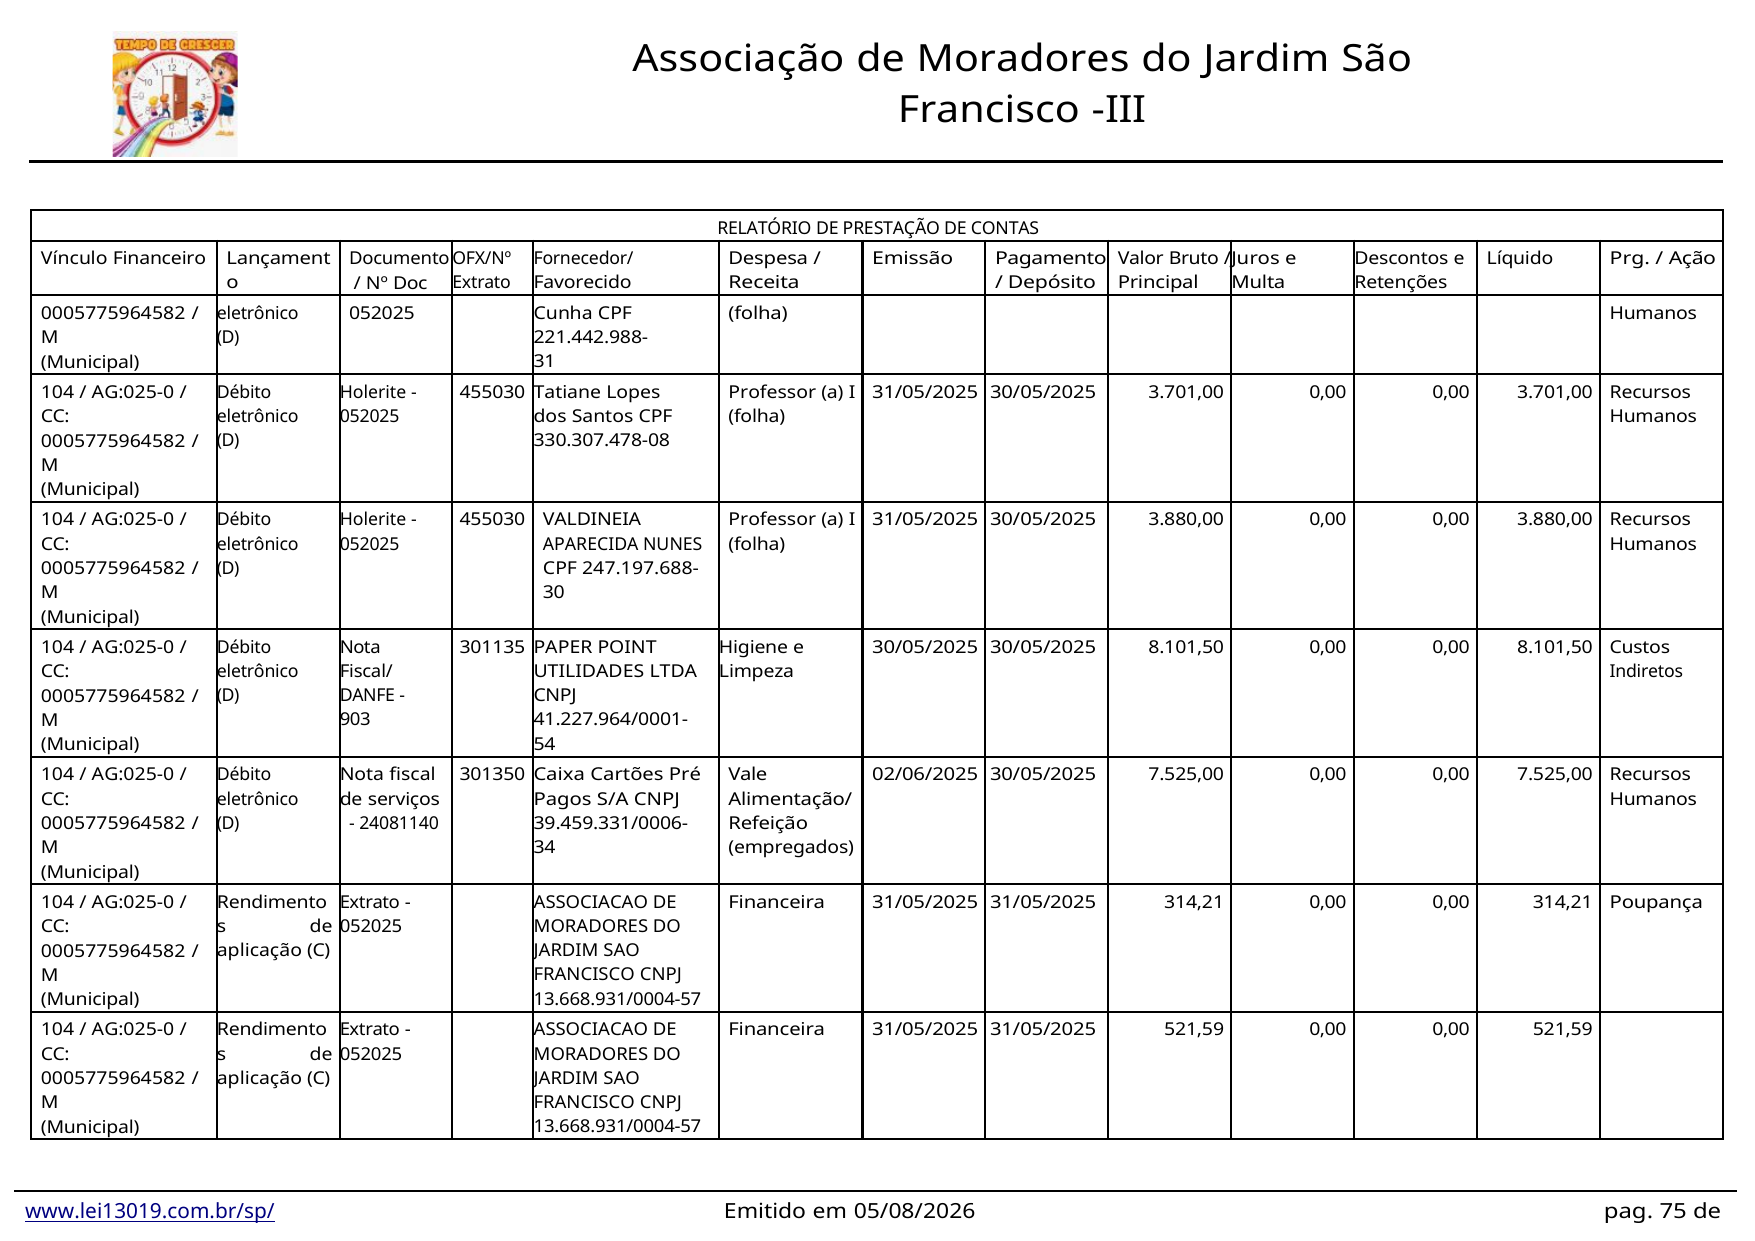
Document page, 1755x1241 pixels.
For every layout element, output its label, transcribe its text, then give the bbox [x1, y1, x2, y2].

table_cell 104 / AG:025-0 / CC: 0005775964582 / M (Municipal) [32, 1013, 216, 1138]
table_cell 301135 [453, 630, 532, 756]
table_cell Despesa / Receita [720, 242, 861, 294]
table_cell Recursos Humanos [1601, 375, 1722, 501]
table_cell Vínculo Financeiro [32, 242, 216, 294]
table_cell 3.880,00 [1478, 503, 1599, 628]
table_cell 521,59 [1478, 1013, 1599, 1138]
table_cell 7.525,00 [1109, 758, 1230, 883]
table_cell 0,00 [1232, 503, 1353, 628]
table_cell 0,00 [1232, 1013, 1353, 1138]
table_cell 0,00 [1355, 503, 1476, 628]
table_cell 104 / AG:025-0 / CC: 0005775964582 / M (Municipal) [32, 630, 216, 756]
table_cell 455030 [453, 375, 532, 501]
table_cell Professor (a) I (folha) [720, 375, 861, 501]
table_cell Débito eletrônico (D) [218, 375, 339, 501]
table_cell 31/05/2025 [864, 885, 984, 1011]
table_cell 31/05/2025 [986, 1013, 1107, 1138]
table_cell Caixa Cartões Pré Pagos S/A CNPJ 39.459.331/0006-34 [534, 758, 718, 883]
table_cell 30/05/2025 [986, 630, 1107, 756]
table_cell Financeira [720, 1013, 861, 1138]
table_cell Cunha CPF 221.442.988-31 [534, 296, 718, 373]
table_cell Rendimentos de aplicação (C) [218, 885, 339, 1011]
table_cell 31/05/2025 [864, 1013, 984, 1138]
table_cell 0,00 [1232, 758, 1353, 883]
table_cell 30/05/2025 [986, 758, 1107, 883]
table_cell [453, 885, 532, 1011]
table_cell 31/05/2025 [864, 375, 984, 501]
table_cell [1601, 1013, 1722, 1138]
table_cell Recursos Humanos [1601, 758, 1722, 883]
table_cell 8.101,50 [1109, 630, 1230, 756]
table_cell [453, 1013, 532, 1138]
table_cell 7.525,00 [1478, 758, 1599, 883]
table_cell [1232, 296, 1353, 373]
table_cell 31/05/2025 [986, 885, 1107, 1011]
table_cell 301350 [453, 758, 532, 883]
table_cell 521,59 [1109, 1013, 1230, 1138]
table_cell 3.701,00 [1109, 375, 1230, 501]
table_cell 314,21 [1478, 885, 1599, 1011]
table_cell Débito eletrônico (D) [218, 503, 339, 628]
table_cell Prg. / Ação [1601, 242, 1722, 294]
table_cell 0,00 [1355, 885, 1476, 1011]
table_cell Nota fiscal de serviços - 24081140 [341, 758, 451, 883]
table_cell Holerite - 052025 [341, 503, 451, 628]
table_cell 0,00 [1355, 630, 1476, 756]
table_cell Descontos e Retenções [1355, 242, 1476, 294]
table_cell [986, 296, 1107, 373]
table_cell [1478, 296, 1599, 373]
table_cell [1355, 296, 1476, 373]
table_cell Valor Bruto / Principal [1109, 242, 1230, 294]
table_cell 052025 [341, 296, 451, 373]
table_cell 314,21 [1109, 885, 1230, 1011]
table_cell 3.701,00 [1478, 375, 1599, 501]
table_cell 0005775964582 / M (Municipal) [32, 296, 216, 373]
table_cell 3.880,00 [1109, 503, 1230, 628]
table_cell ASSOCIACAO DE MORADORES DO JARDIM SAO FRANCISCO CNPJ 13.668.931/0004-57 [534, 885, 718, 1011]
table_cell ASSOCIACAO DE MORADORES DO JARDIM SAO FRANCISCO CNPJ 13.668.931/0004-57 [534, 1013, 718, 1138]
table_cell 8.101,50 [1478, 630, 1599, 756]
table_cell Higiene e Limpeza [720, 630, 861, 756]
table_cell 104 / AG:025-0 / CC: 0005775964582 / M (Municipal) [32, 758, 216, 883]
table_cell Professor (a) I (folha) [720, 503, 861, 628]
table_cell 0,00 [1232, 630, 1353, 756]
table_cell Humanos [1601, 296, 1722, 373]
table_cell 0,00 [1355, 375, 1476, 501]
table_cell 30/05/2025 [864, 630, 984, 756]
table_header RELATÓRIO DE PRESTAÇÃO DE CONTAS [32, 211, 1722, 239]
table_cell Líquido [1478, 242, 1599, 294]
table_cell Custos Indiretos [1601, 630, 1722, 756]
table_cell Extrato - 052025 [341, 1013, 451, 1138]
table_cell (folha) [720, 296, 861, 373]
table_cell Emissão [864, 242, 984, 294]
table_cell Rendimentos de aplicação (C) [218, 1013, 339, 1138]
table_cell Vale Alimentação/ Refeição (empregados) [720, 758, 861, 883]
table_cell Débito eletrônico (D) [218, 758, 339, 883]
table_cell 30/05/2025 [986, 503, 1107, 628]
table_cell PAPER POINT UTILIDADES LTDA CNPJ 41.227.964/0001-54 [534, 630, 718, 756]
table_cell 0,00 [1232, 885, 1353, 1011]
table_cell 0,00 [1355, 758, 1476, 883]
table_cell Débito eletrônico (D) [218, 630, 339, 756]
table_cell 31/05/2025 [864, 503, 984, 628]
table_cell 0,00 [1232, 375, 1353, 501]
table_cell Fornecedor/ Favorecido [534, 242, 718, 294]
table_cell OFX/Nº Extrato [453, 242, 532, 294]
table_cell 455030 [453, 503, 532, 628]
table_cell 104 / AG:025-0 / CC: 0005775964582 / M (Municipal) [32, 375, 216, 501]
table_cell Poupança [1601, 885, 1722, 1011]
table_cell Pagamento / Depósito [986, 242, 1107, 294]
table_cell Juros e Multa [1232, 242, 1353, 294]
table_cell Recursos Humanos [1601, 503, 1722, 628]
table_cell Tatiane Lopes dos Santos CPF 330.307.478-08 [534, 375, 718, 501]
table_cell Holerite - 052025 [341, 375, 451, 501]
table_cell 02/06/2025 [864, 758, 984, 883]
table_cell [864, 296, 984, 373]
table_cell [1109, 296, 1230, 373]
table_cell 0,00 [1355, 1013, 1476, 1138]
table_cell 104 / AG:025-0 / CC: 0005775964582 / M (Municipal) [32, 885, 216, 1011]
table_cell Documento / Nº Doc [341, 242, 451, 294]
table_cell Financeira [720, 885, 861, 1011]
table_cell eletrônico (D) [218, 296, 339, 373]
table_cell VALDINEIA APARECIDA NUNES CPF 247.197.688-30 [534, 503, 718, 628]
table_cell Nota Fiscal/ DANFE - 903 [341, 630, 451, 756]
table_cell Lançamento [218, 242, 339, 294]
table_cell 104 / AG:025-0 / CC: 0005775964582 / M (Municipal) [32, 503, 216, 628]
table_cell Extrato - 052025 [341, 885, 451, 1011]
table_cell 30/05/2025 [986, 375, 1107, 501]
table_cell [453, 296, 532, 373]
